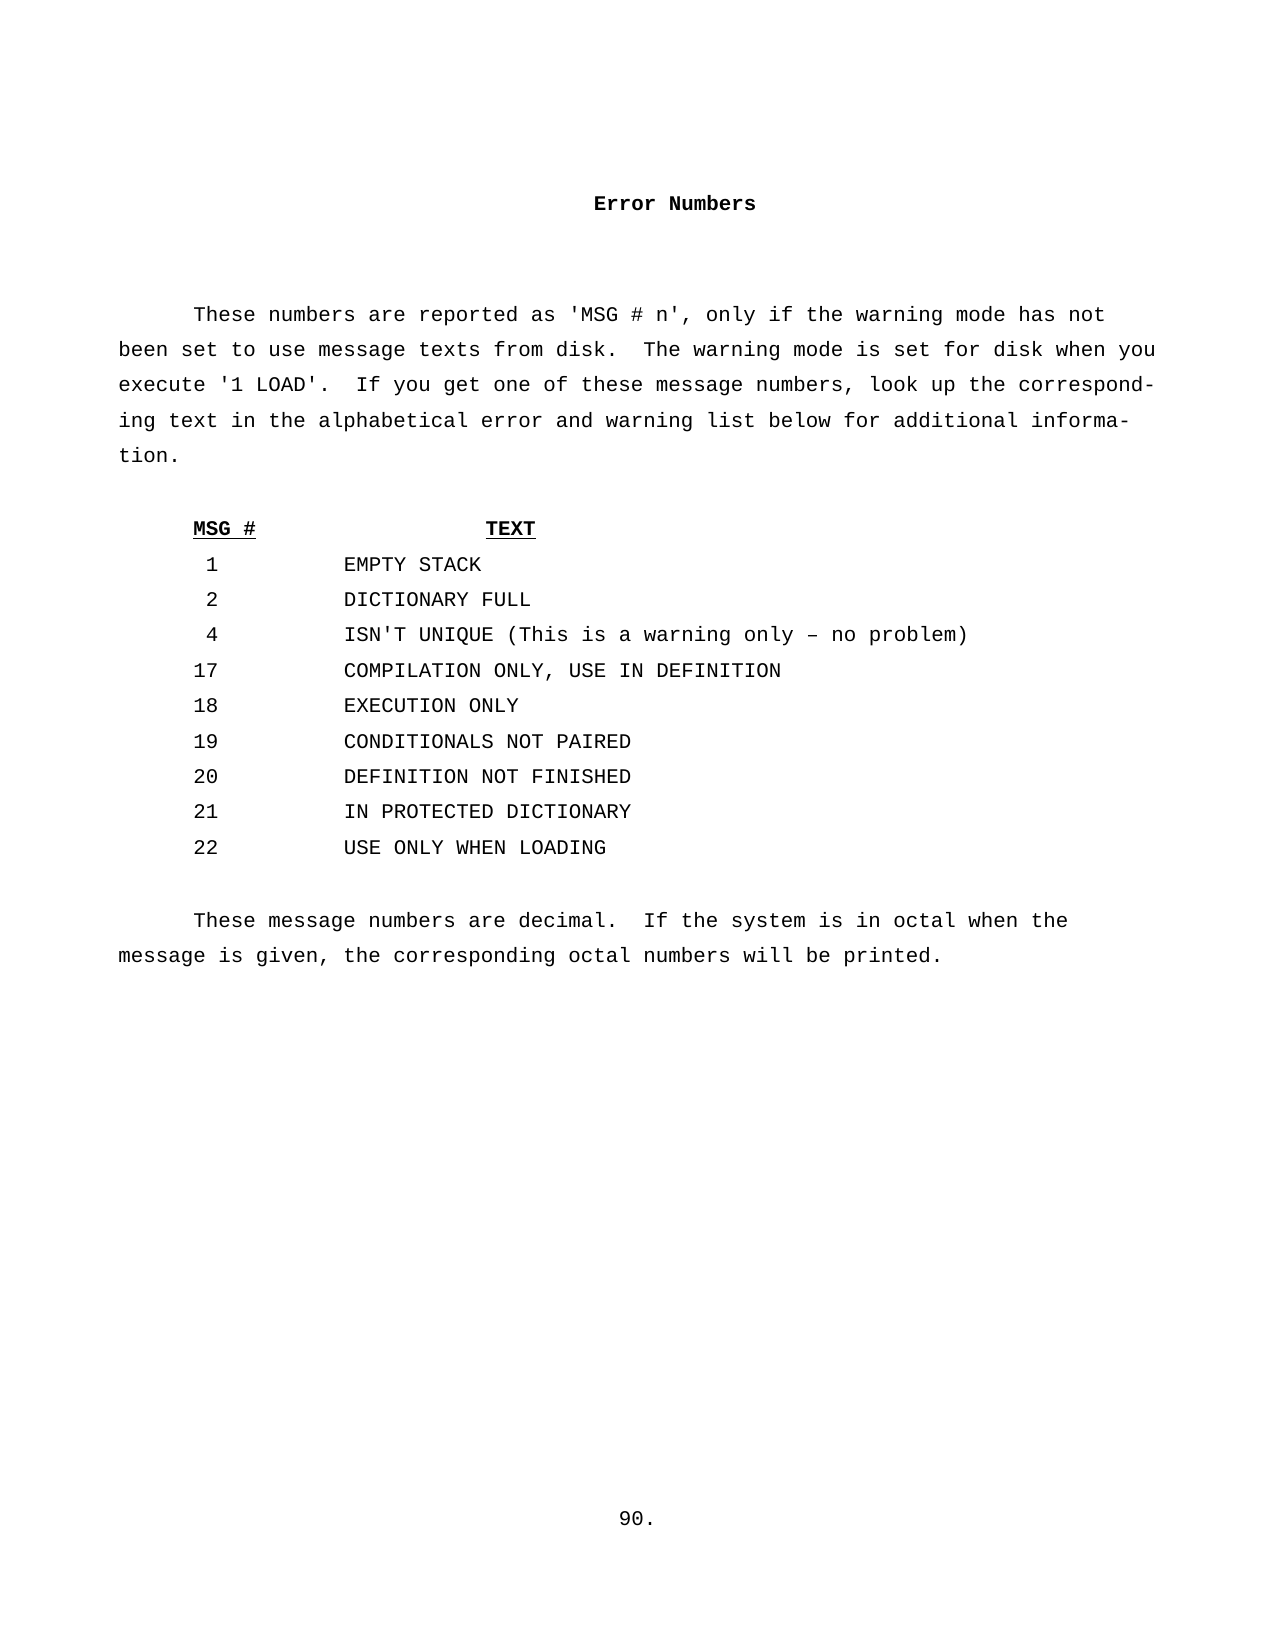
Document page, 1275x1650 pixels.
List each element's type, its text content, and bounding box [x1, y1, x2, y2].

text 4 ISN'T UNIQUE (This is a warning only – no problem) [118, 624, 1157, 648]
text MSG # TEXT [118, 518, 1157, 542]
text 18 EXECUTION ONLY [118, 695, 1157, 719]
text 2 DICTIONARY FULL [118, 589, 1157, 613]
text 17 COMPILATION ONLY, USE IN DEFINITION [118, 660, 1157, 683]
text 1 EMPTY STACK [118, 553, 1157, 577]
text 22 USE ONLY WHEN LOADING [118, 837, 1157, 861]
text These message numbers are decimal. If the system is in octal when the message is given, the corresponding octal numbers will be printed. [118, 910, 1157, 969]
text 19 CONDITIONALS NOT PAIRED [118, 731, 1157, 754]
text These numbers are reported as 'MSG # n', only if the warning mode has not been set to use message texts from disk. The warning mode is set for disk when you execute '1 LOAD'. If you get one of these message numbers, look up the correspond­ing text in the alphabetical error and warning list below for additional informa­tion. [118, 303, 1157, 469]
text 20 DEFINITION NOT FINISHED [118, 766, 1157, 790]
text Error Numbers [118, 193, 1157, 217]
text 21 IN PROTECTED DICTIONARY [118, 801, 1157, 825]
